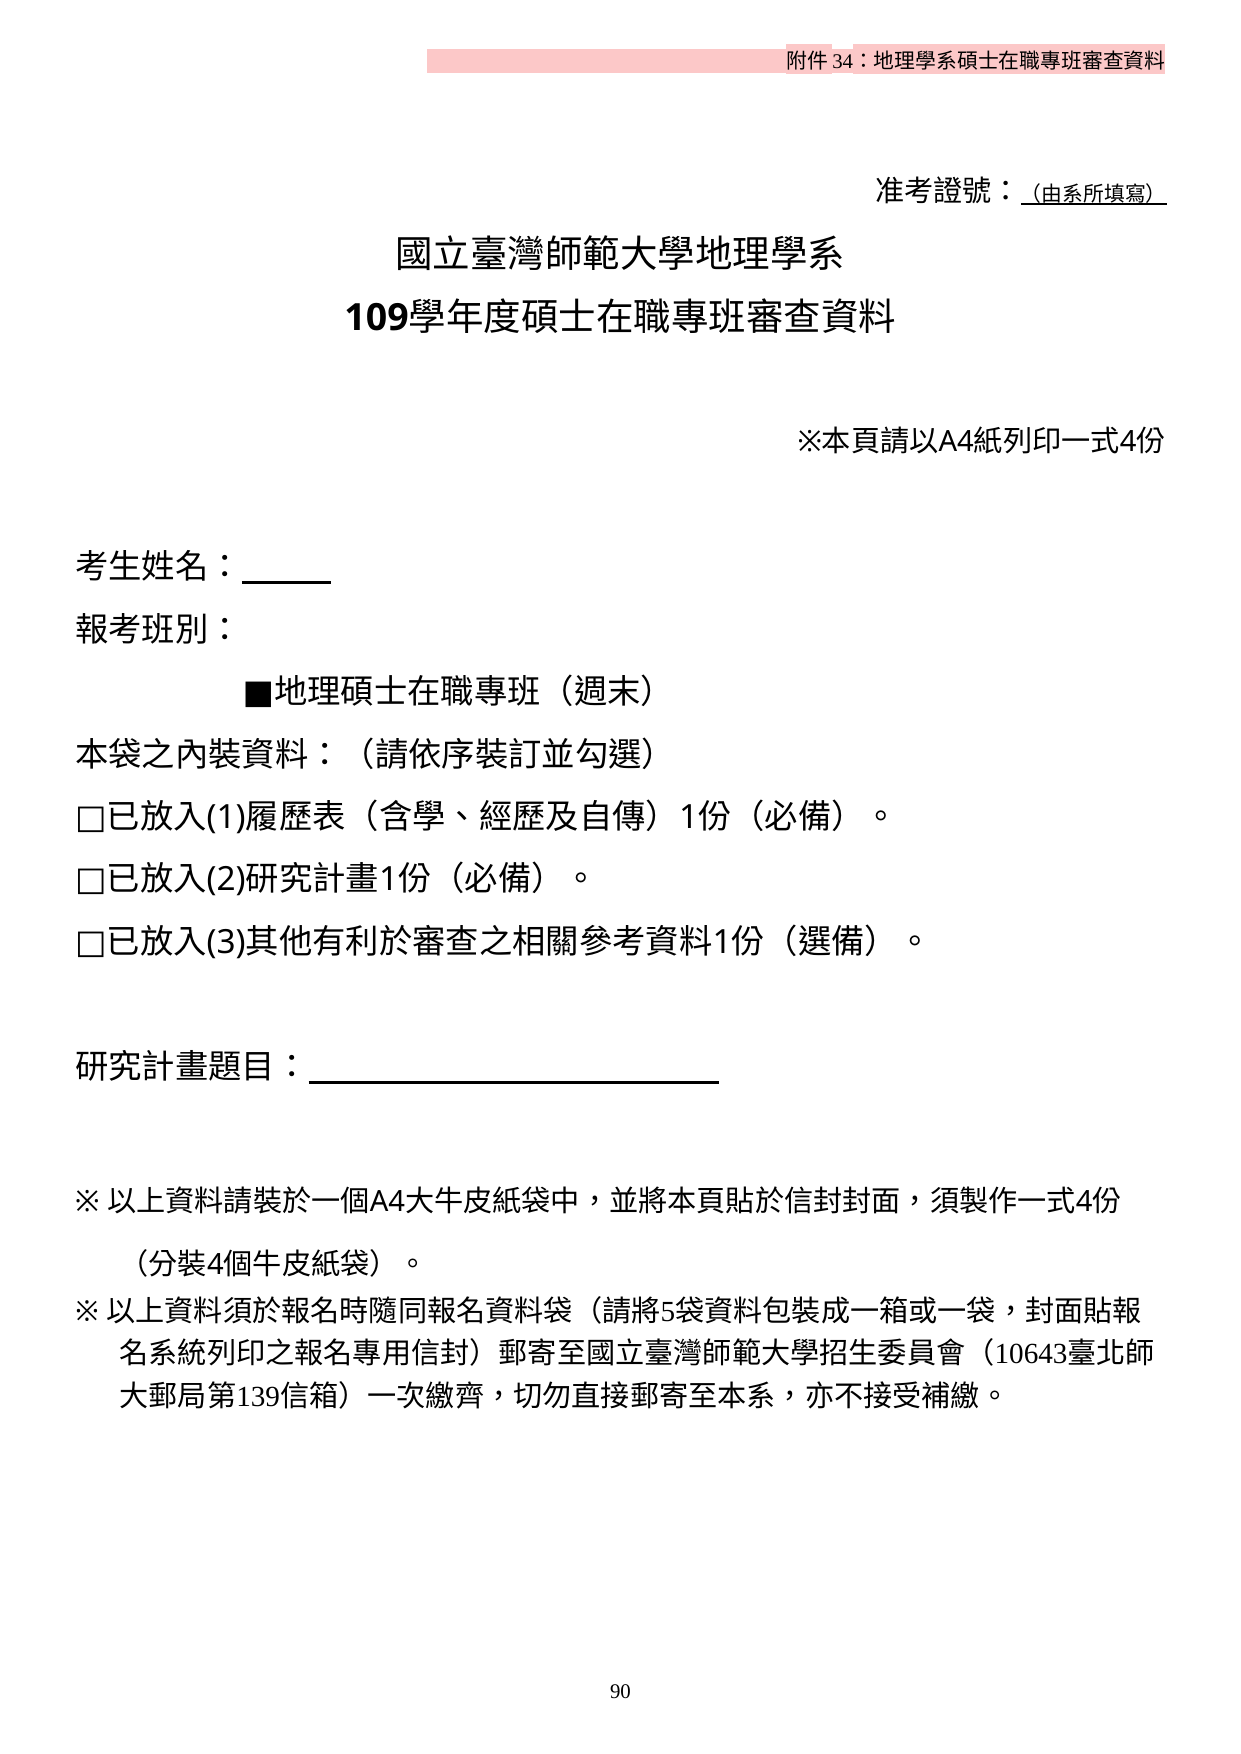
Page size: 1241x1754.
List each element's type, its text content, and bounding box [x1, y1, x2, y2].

text □已放入(2)研究計畫1份（必備）。 [75, 835, 1165, 897]
text □已放入(1)履歷表（含學、經歷及自傳）1份（必備）。 [75, 772, 1165, 835]
text ※ 以上資料須於報名時隨同報名資料袋（請將5袋資料包裝成一箱或一袋，封面貼報名系統列印之報名專用信封）郵寄至國立臺灣師範大學招生委員會（10643臺北師大郵局第139信箱）一次繳齊，切勿直接郵寄至本系，亦不接受補繳。 [75, 1288, 1165, 1414]
text 109學年度碩士在職專班審查資料 [75, 272, 1165, 335]
text 研究計畫題目： [75, 1022, 1165, 1085]
text ※ 以上資料請裝於一個A4大牛皮紙袋中，並將本頁貼於信封封面，須製作一式4份（分裝4個牛皮紙袋）。 [75, 1157, 1165, 1282]
text □已放入(3)其他有利於審查之相關參考資料1份（選備）。 [75, 897, 1165, 960]
text 報考班別： [75, 585, 1165, 647]
text 國立臺灣師範大學地理學系 [75, 210, 1165, 272]
text 准考證號：（由系所填寫） [75, 147, 1166, 210]
text ※本頁請以A4紙列印一式4份 [75, 397, 1165, 460]
text 考生姓名： [75, 522, 1165, 585]
text 本袋之內裝資料：（請依序裝訂並勾選） [75, 710, 1165, 772]
text ■地理碩士在職專班（週末） [242, 647, 1165, 710]
